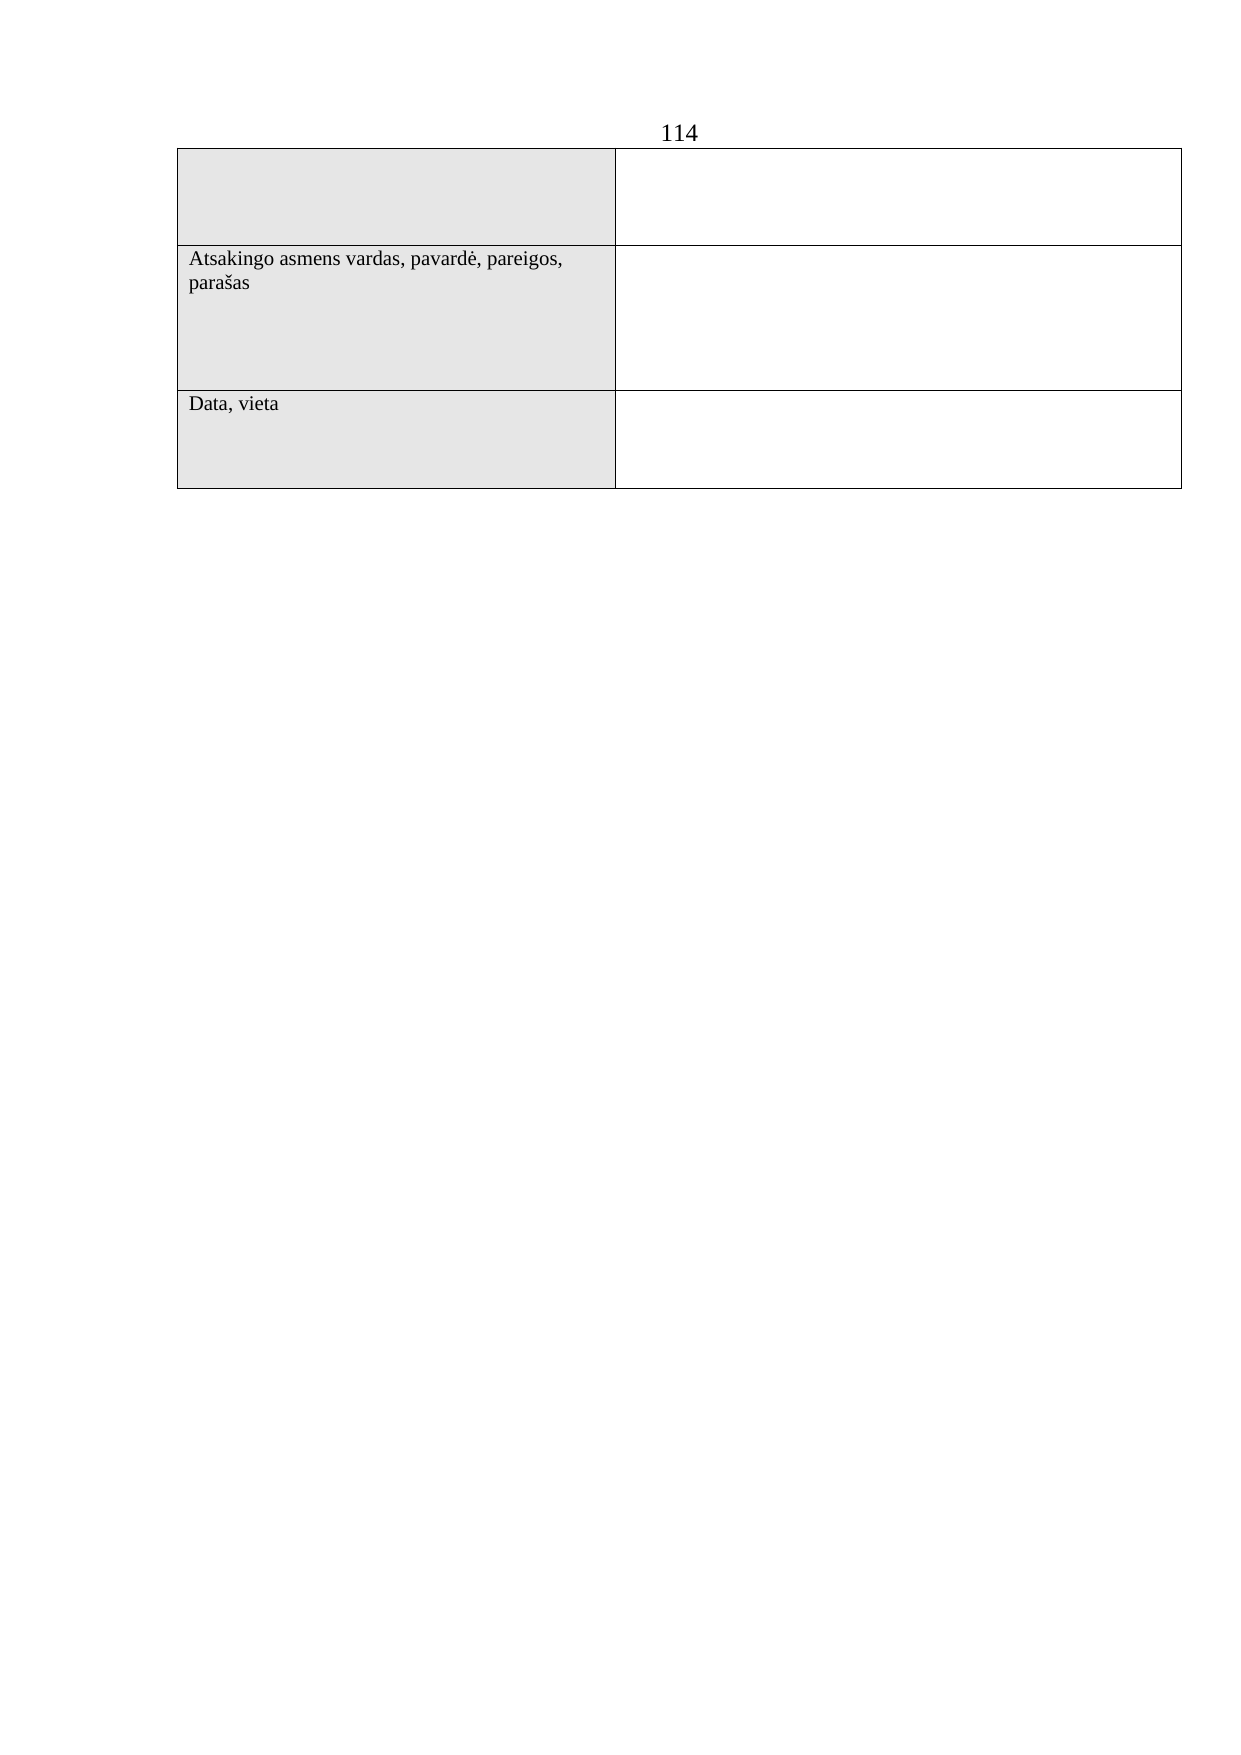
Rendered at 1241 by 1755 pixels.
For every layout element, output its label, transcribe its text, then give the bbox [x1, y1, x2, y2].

table_cell Atsakingo asmens vardas, pavardė, pareigos, parašas [178, 246, 615, 390]
table_cell Data, vieta [178, 391, 615, 488]
table_cell [178, 149, 615, 245]
table_cell [616, 391, 1181, 488]
table_cell [616, 246, 1181, 390]
table_cell [616, 149, 1181, 245]
